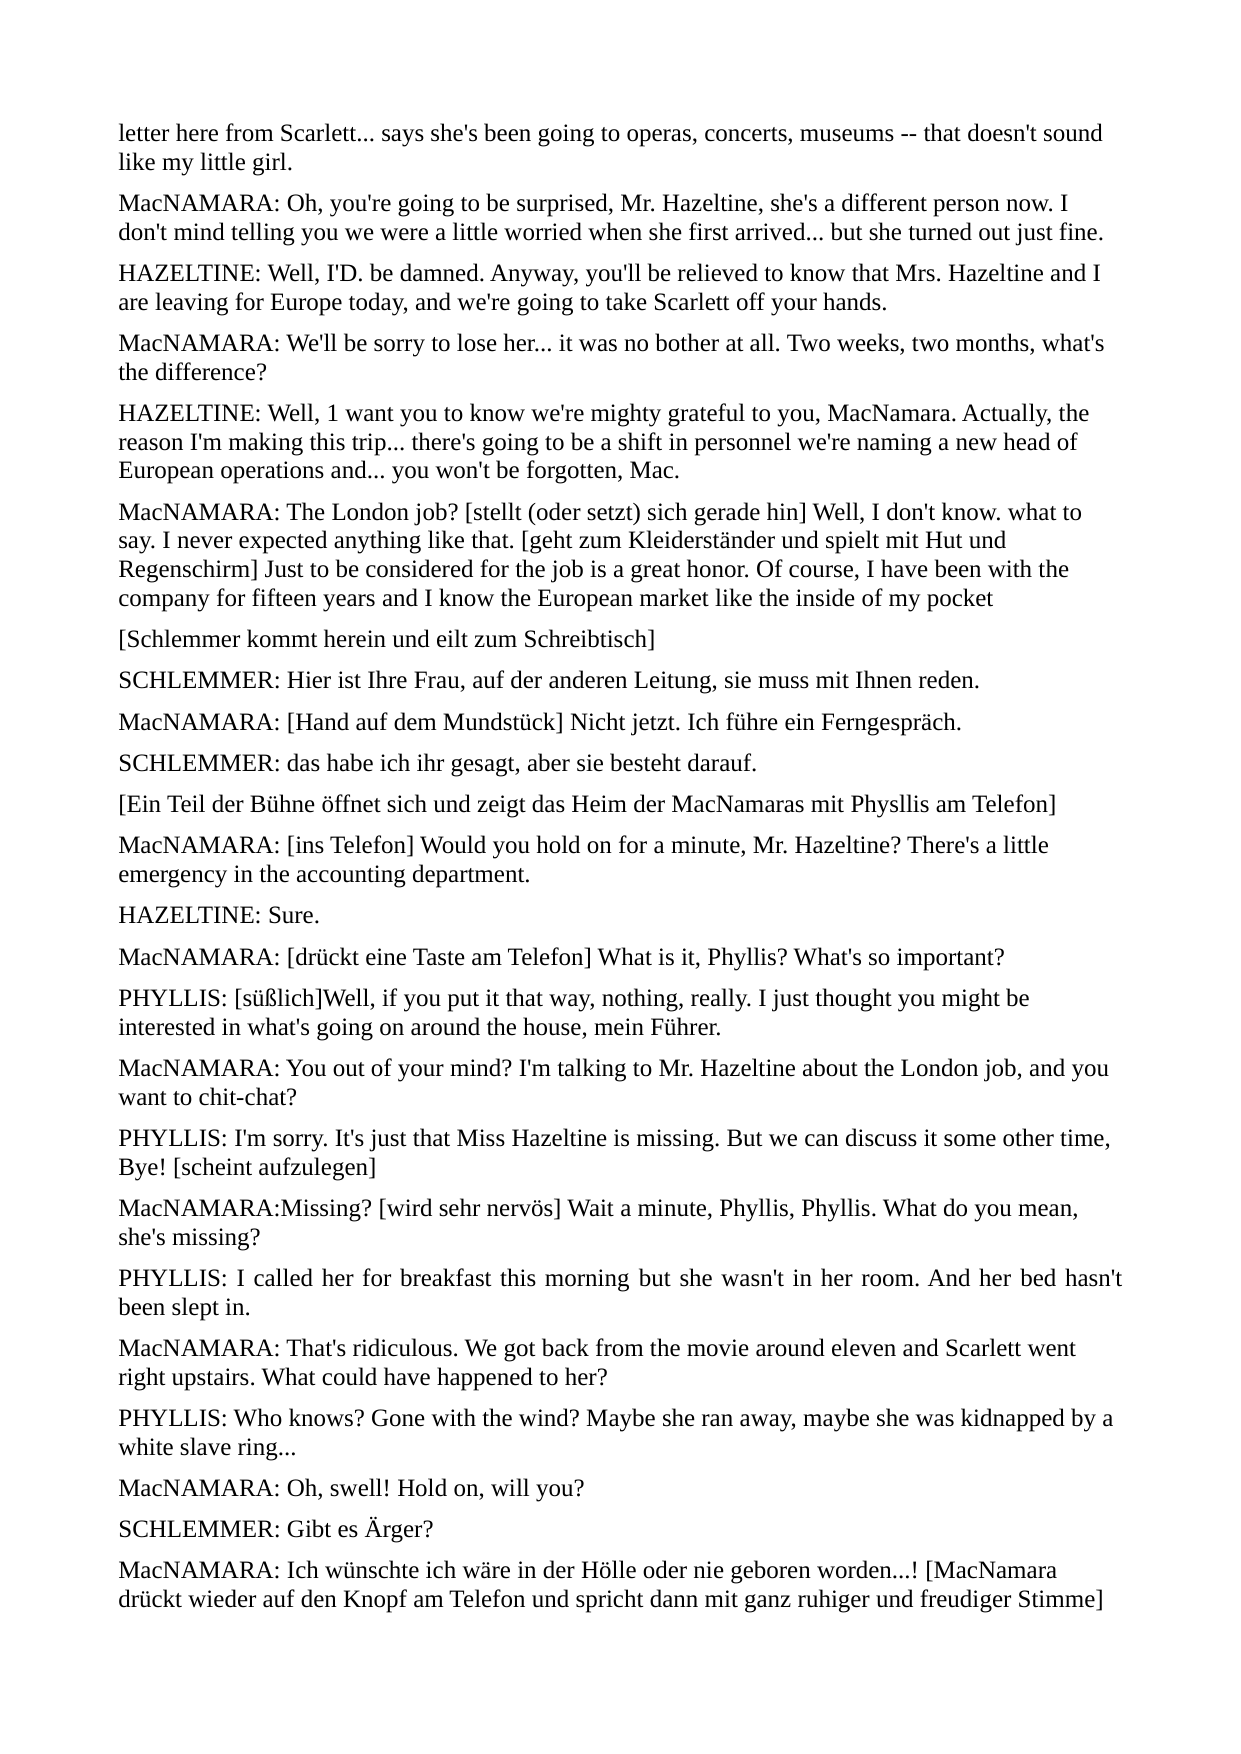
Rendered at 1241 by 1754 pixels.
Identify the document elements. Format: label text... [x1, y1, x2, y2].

text MacNAMARA:Missing? [wird sehr nervös] Wait a minute, Phyllis, Phyllis. What do you mean, she's missing? [118, 1193, 1122, 1251]
text PHYLLIS: I called her for breakfast this morning but she wasn't in her room. And her bed hasn't been slept in. [118, 1263, 1122, 1321]
text MacNAMARA: [Hand auf dem Mundstück] Nicht jetzt. Ich führe ein Ferngespräch. [118, 707, 1122, 736]
text HAZELTINE: Well, 1 want you to know we're mighty grateful to you, MacNamara. Actually, the reason I'm making this trip... there's going to be a shift in personnel we're naming a new head of European operations and... you won't be forgotten, Mac. [118, 398, 1122, 484]
text MacNAMARA: Oh, swell! Hold on, will you? [118, 1473, 1122, 1502]
text SCHLEMMER: Gibt es Ärger? [118, 1514, 1122, 1543]
text letter here from Scarlett... says she's been going to operas, concerts, museums -- that doesn't sound like my little girl. [118, 118, 1122, 176]
text PHYLLIS: [süßlich]Well, if you put it that way, nothing, really. I just thought you might be interested in what's going on around the house, mein Führer. [118, 983, 1122, 1041]
text [Ein Teil der Bühne öffnet sich und zeigt das Heim der MacNamaras mit Physllis am Telefon] [118, 789, 1122, 818]
text MacNAMARA: [ins Telefon] Would you hold on for a minute, Mr. Hazeltine? There's a little emergency in the accounting department. [118, 831, 1122, 888]
text PHYLLIS: I'm sorry. It's just that Miss Hazeltine is missing. But we can discuss it some other time, Bye! [scheint aufzulegen] [118, 1123, 1122, 1181]
text MacNAMARA: The London job? [stellt (oder setzt) sich gerade hin] Well, I don't know. what to say. I never expected anything like that. [geht zum Kleiderständer und spielt mit Hut und Regenschirm] Just to be considered for the job is a great honor. Of course, I have been with the company for fifteen years and I know the European market like the inside of my pocket [118, 497, 1122, 612]
text HAZELTINE: Well, I'D. be damned. Anyway, you'll be relieved to know that Mrs. Hazeltine and I are leaving for Europe today, and we're going to take Scarlett off your hands. [118, 258, 1122, 316]
text HAZELTINE: Sure. [118, 901, 1122, 929]
text SCHLEMMER: das habe ich ihr gesagt, aber sie besteht darauf. [118, 748, 1122, 777]
text PHYLLIS: Who knows? Gone with the wind? Maybe she ran away, maybe she was kidnapped by a white slave ring... [118, 1403, 1122, 1461]
text MacNAMARA: Ich wünschte ich wäre in der Hölle oder nie geboren worden...! [MacNamara drückt wieder auf den Knopf am Telefon und spricht dann mit ganz ruhiger und freudiger Stimme] [118, 1556, 1122, 1613]
text [Schlemmer kommt herein und eilt zum Schreibtisch] [118, 624, 1122, 653]
text MacNAMARA: We'll be sorry to lose her... it was no bother at all. Two weeks, two months, what's the difference? [118, 328, 1122, 386]
text MacNAMARA: Oh, you're going to be surprised, Mr. Hazeltine, she's a different person now. I don't mind telling you we were a little worried when she first arrived... but she turned out just fine. [118, 188, 1122, 246]
text MacNAMARA: You out of your mind? I'm talking to Mr. Hazeltine about the London job, and you want to chit-chat? [118, 1053, 1122, 1111]
text SCHLEMMER: Hier ist Ihre Frau, auf der anderen Leitung, sie muss mit Ihnen reden. [118, 666, 1122, 694]
text MacNAMARA: [drückt eine Taste am Telefon] What is it, Phyllis? What's so important? [118, 942, 1122, 971]
text MacNAMARA: That's ridiculous. We got back from the movie around eleven and Scarlett went right upstairs. What could have happened to her? [118, 1333, 1122, 1391]
